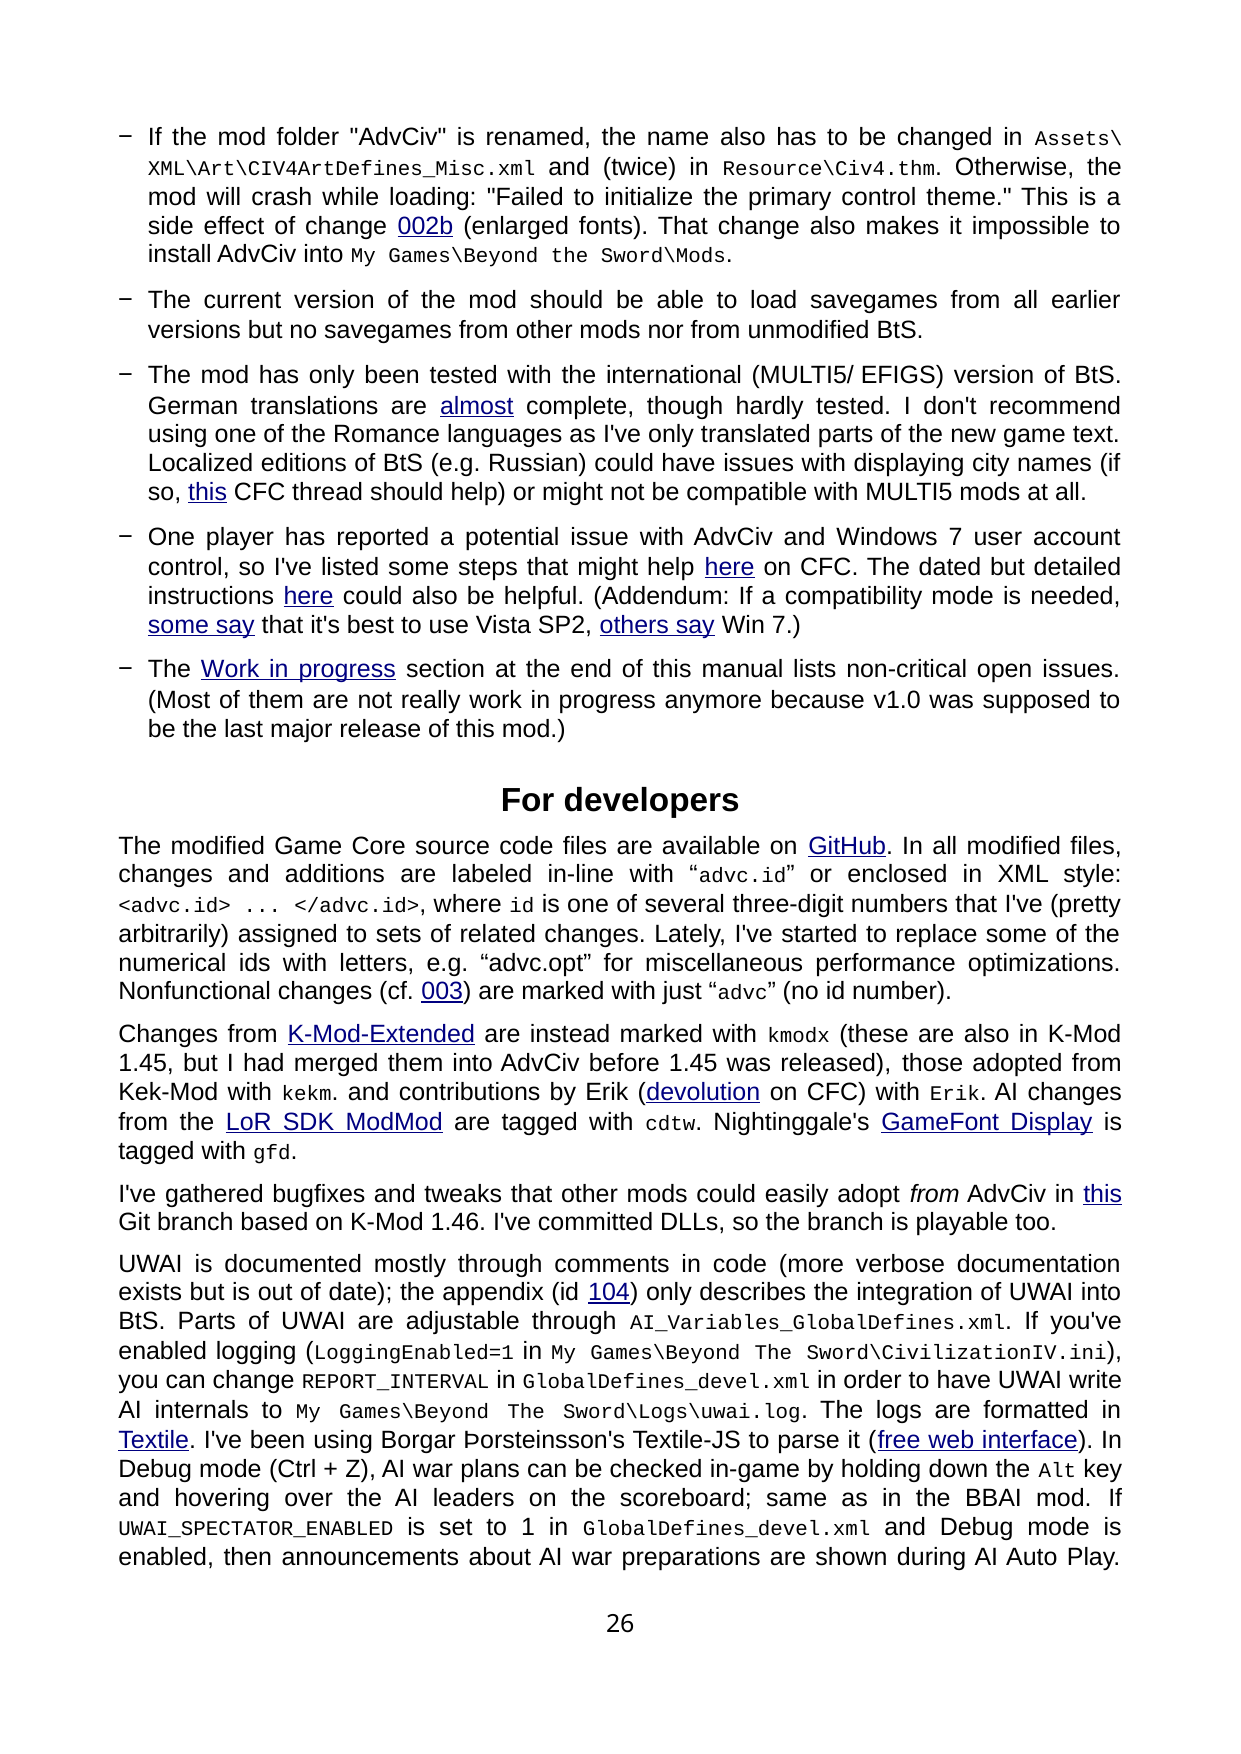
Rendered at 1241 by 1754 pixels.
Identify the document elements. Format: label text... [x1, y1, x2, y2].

text Changes from K-Mod-Extended are instead marked with kmodx (these are also in K-Mod 1.45, but I had merged them into AdvCiv before 1.45 was released), those adopted from Kek-Mod with kekm. and contributions by Erik (devolution on CFC) with Erik. AI changes from the LoR SDK ModMod are tagged with cdtw. Nightinggale's GameFont Display is tagged with gfd. [118, 1018, 1122, 1166]
text I've gathered bugfixes and tweaks that other mods could easily adopt from AdvCiv in this Git branch based on K-Mod 1.46. I've committed DLLs, so the branch is playable too. [118, 1178, 1122, 1236]
list The Work in progress section at the end of this manual lists non-critical open issues. (Most of them are not really work in progress anymore because v1.0 was supposed to be the last major release of this mod.) [118, 651, 1122, 742]
text UWAI is documented mostly through comments in code (more verbose documentation exists but is out of date); the appendix (id 104) only describes the integration of UWAI into BtS. Parts of UWAI are adjustable through AI_Variables_GlobalDefines.xml. If you've enabled logging (LoggingEnabled=1 in My Games\Beyond The Sword\CivilizationIV.ini), you can change REPORT_INTERVAL in GlobalDefines_devel.xml in order to have UWAI write AI internals to My Games\Beyond The Sword\Logs\uwai.log. The logs are formatted in Textile. I've been using Borgar Þorsteinsson's Textile-JS to parse it (free web interface). In Debug mode (Ctrl + Z), AI war plans can be checked in-game by holding down the Alt key and hovering over the AI leaders on the scoreboard; same as in the BBAI mod. If UWAI_SPECTATOR_ENABLED is set to 1 in GlobalDefines_devel.xml and Debug mode is enabled, then announcements about AI war preparations are shown during AI Auto Play. [118, 1248, 1122, 1570]
list The mod has only been tested with the international (MULTI5/ EFIGS) version of BtS. German translations are almost complete, though hardly tested. I don't recommend using one of the Romance languages as I've only translated parts of the new game text. Localized editions of BtS (e.g. Russian) could have issues with displaying city names (if so, this CFC thread should help) or might not be compatible with MULTI5 mods at all. [118, 357, 1122, 506]
list One player has reported a potential issue with AdvCiv and Windows 7 user account control, so I've listed some steps that might help here on CFC. The dated but detailed instructions here could also be helpful. (Addendum: If a compatibility mode is needed, some say that it's best to use Vista SP2, others say Win 7.) [118, 518, 1122, 638]
list The current version of the mod should be able to load savegames from all earlier versions but no savegames from other mods nor from unmodified BtS. [118, 281, 1122, 344]
text The modified Game Core source code files are available on GitHub. In all modified files, changes and additions are labeled in-line with “advc.id” or enclosed in XML style: <advc.id> ... </advc.id>, where id is one of several three-digit numbers that I've (pretty arbitrarily) assigned to sets of related changes. Lately, I've started to replace some of the numerical ids with letters, e.g. “advc.opt” for miscellaneous performance optimizations. Nonfunctional changes (cf. 003) are marked with just “advc” (no id number). [118, 831, 1122, 1006]
list If the mod folder "AdvCiv" is renamed, the name also has to be changed in Assets\ XML\Art\CIV4ArtDefines_Misc.xml and (twice) in Resource\Civ4.thm. Otherwise, the mod will crash while loading: "Failed to initialize the primary control theme." This is a side effect of change 002b (enlarged fonts). That change also makes it impossible to install AdvCiv into My Games\Beyond the Sword\Mods. [118, 118, 1122, 269]
subtitle For developers [118, 780, 1122, 818]
